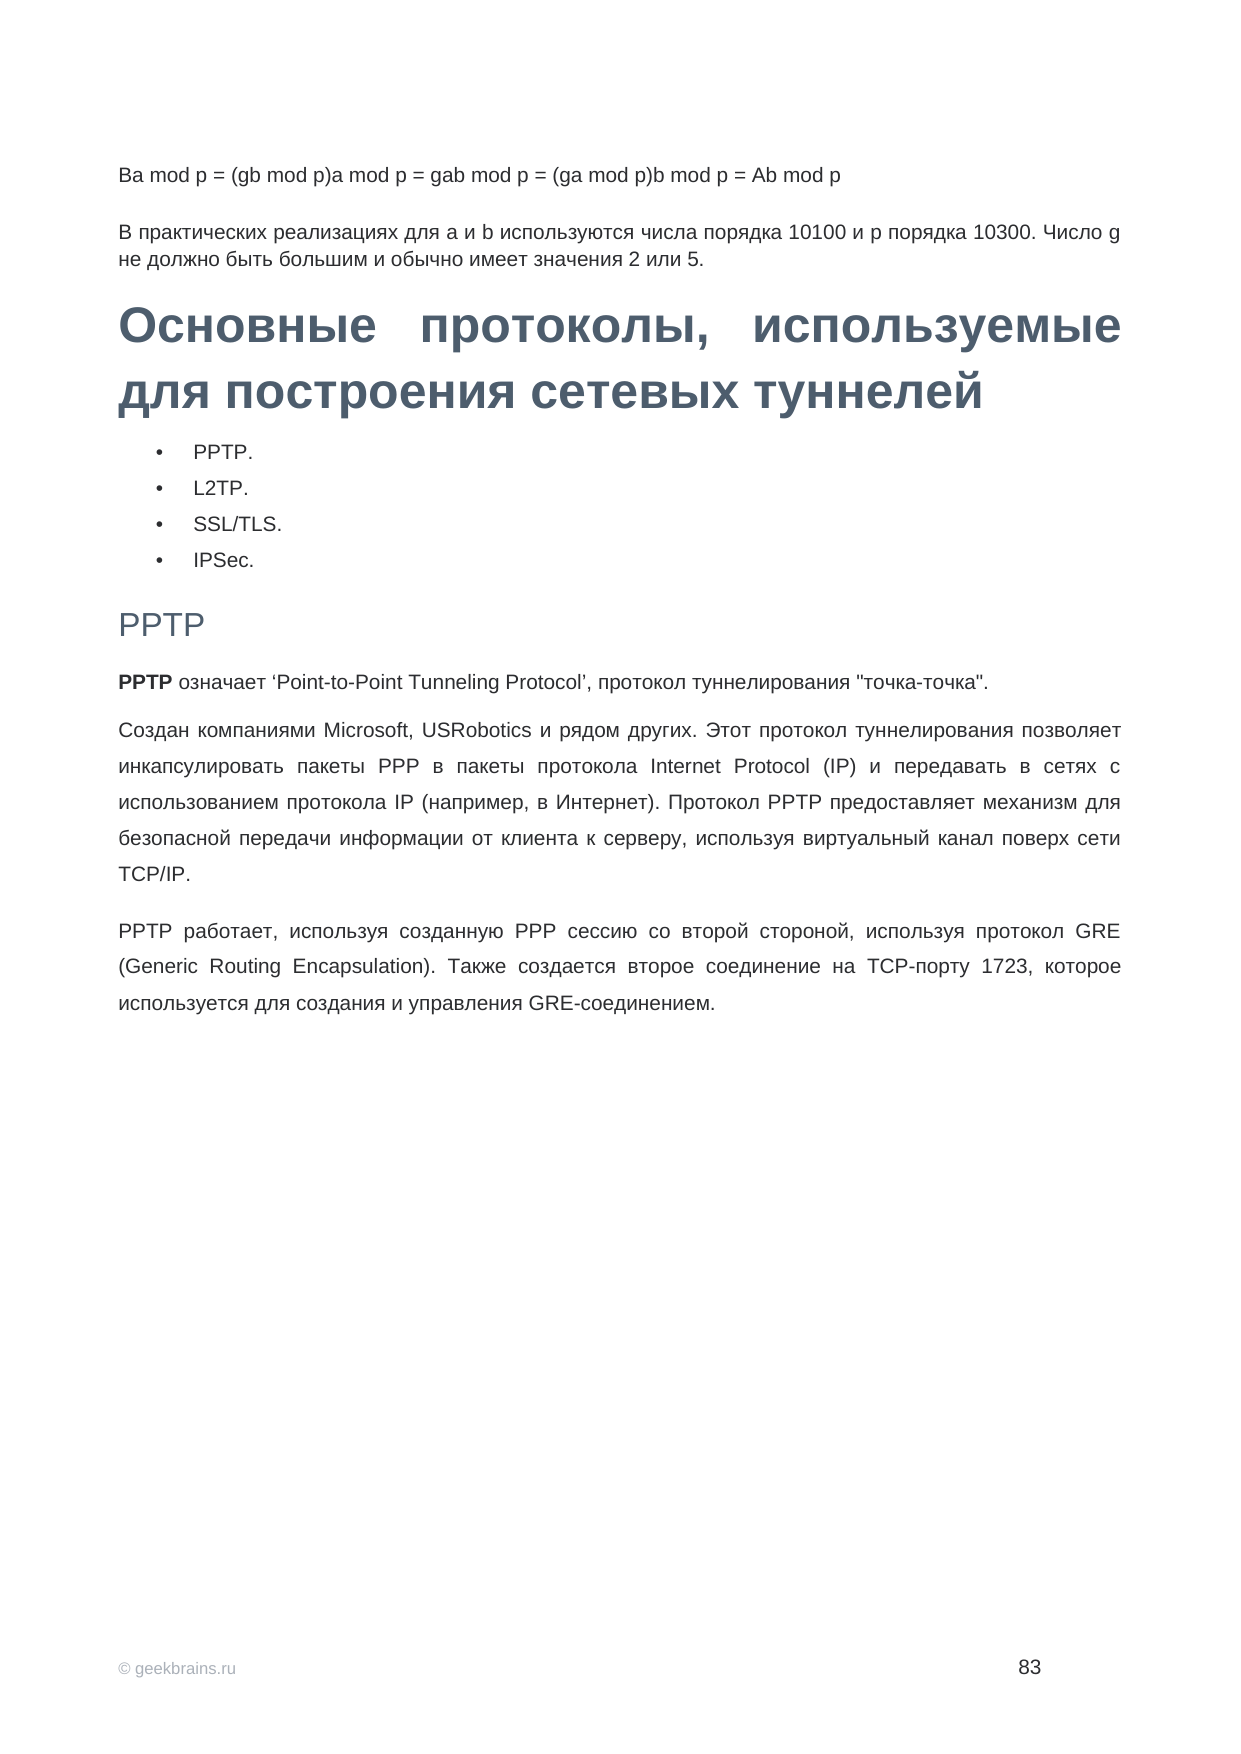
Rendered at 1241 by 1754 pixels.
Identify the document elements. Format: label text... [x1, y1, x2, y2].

text PPTP означает ‘Point-to-Point Tunneling Protocol’, протокол туннелирования "точка-точка". [118, 669, 1122, 693]
text Ba mod p = (gb mod p)a mod p = gab mod p = (ga mod p)b mod p = Ab mod p [118, 163, 1122, 187]
subtitle Основные протоколы, используемые для построения сетевых туннелей [118, 295, 1122, 419]
text Создан компаниями Microsoft, USRobotics и рядом других. Этот протокол туннелирования позволяет инкапсулировать пакеты PPP в пакеты протокола Internet Protocol (IP) и передавать в сетях с использованием протокола IP (например, в Интернет). Протокол PPTP предоставляет механизм для безопасной передачи информации от клиента к серверу, используя виртуальный канал поверх сети TCP/IP. [118, 718, 1122, 886]
text В практических реализациях для a и b используются числа порядка 10100 и p порядка 10300. Число g не должно быть большим и обычно имеет значения 2 или 5. [118, 219, 1122, 271]
subtitle PPTP [118, 604, 1122, 643]
list SSL/TLS. [156, 512, 1122, 536]
text PPTP работает, используя созданную PPP сессию со второй стороной, используя протокол GRE (Generic Routing Encapsulation). Также создается второе соединение на TCP-порту 1723, которое используется для создания и управления GRE-соединением. [118, 918, 1122, 1014]
list L2TP. [156, 476, 1122, 500]
list PPTP. [156, 440, 1122, 464]
list IPSec. [156, 548, 1122, 572]
